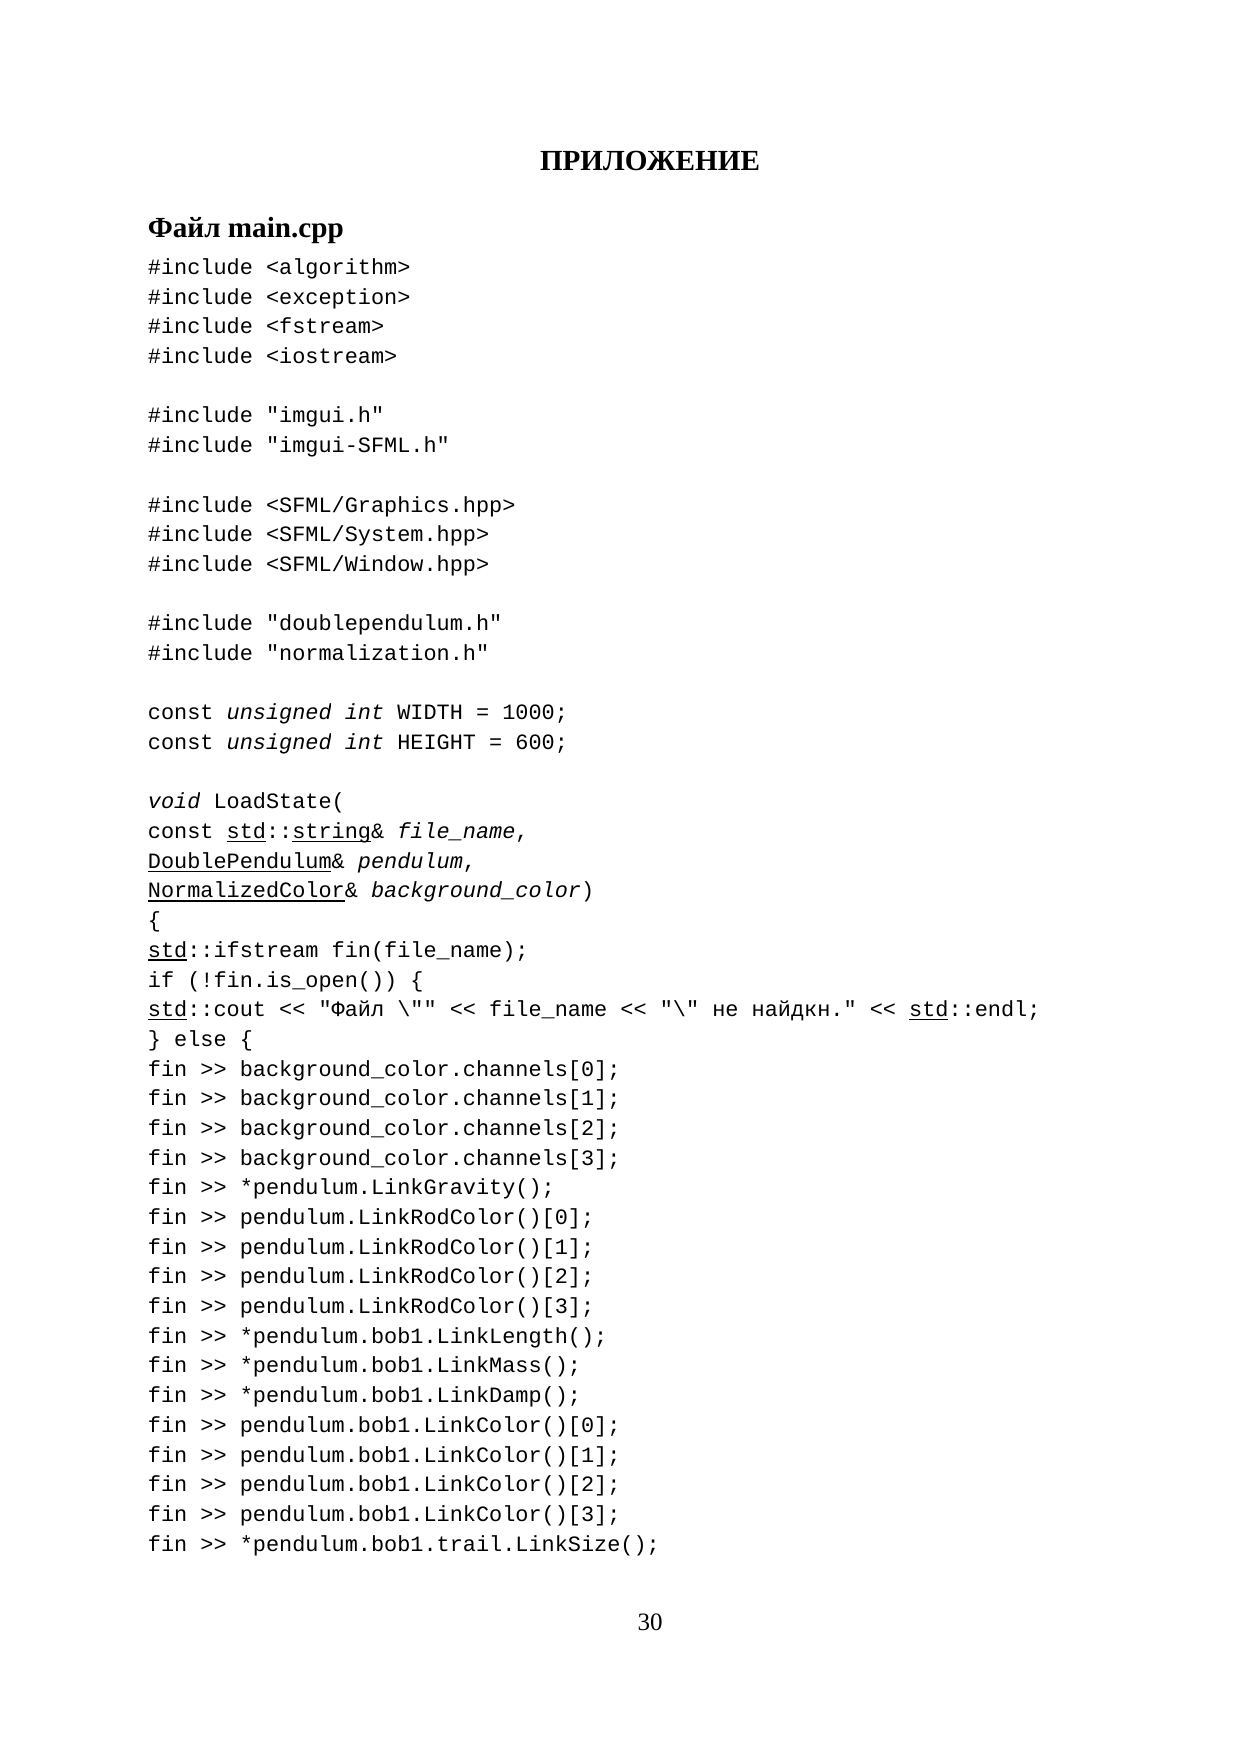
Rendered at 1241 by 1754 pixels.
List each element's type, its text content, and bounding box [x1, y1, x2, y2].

text } else { [148, 1023, 1152, 1053]
text fin >> pendulum.bob1.LinkColor()[0]; [148, 1409, 1152, 1439]
subtitle Файл main.cpp [148, 210, 1152, 244]
text fin >> pendulum.bob1.LinkColor()[2]; [148, 1468, 1152, 1498]
text fin >> pendulum.bob1.LinkColor()[1]; [148, 1439, 1152, 1468]
text fin >> *pendulum.bob1.LinkDamp(); [148, 1379, 1152, 1409]
text #include <fstream> [148, 311, 1152, 340]
text #include "imgui-SFML.h" [148, 429, 1152, 459]
text fin >> *pendulum.bob1.LinkMass(); [148, 1350, 1152, 1379]
text fin >> background_color.channels[2]; [148, 1112, 1152, 1142]
text #include <iostream> [148, 340, 1152, 370]
text std::ifstream fin(file_name); [148, 934, 1152, 964]
text #include "doublependulum.h" [148, 608, 1152, 637]
text fin >> pendulum.LinkRodColor()[1]; [148, 1231, 1152, 1261]
text const unsigned int WIDTH = 1000; [148, 697, 1152, 726]
text const std::string& file_name, [148, 815, 1152, 845]
text const unsigned int HEIGHT = 600; [148, 726, 1152, 756]
subtitle ПРИЛОЖЕНИЕ [148, 143, 1152, 177]
text fin >> pendulum.LinkRodColor()[2]; [148, 1261, 1152, 1290]
text NormalizedColor& background_color) [148, 875, 1152, 904]
text DoublePendulum& pendulum, [148, 845, 1152, 875]
text #include <SFML/Window.hpp> [148, 548, 1152, 578]
text fin >> *pendulum.bob1.trail.LinkSize(); [148, 1528, 1152, 1558]
text fin >> *pendulum.bob1.LinkLength(); [148, 1320, 1152, 1350]
text fin >> background_color.channels[1]; [148, 1083, 1152, 1112]
text #include "normalization.h" [148, 637, 1152, 667]
text #include <SFML/Graphics.hpp> [148, 489, 1152, 518]
text #include "imgui.h" [148, 400, 1152, 429]
text fin >> pendulum.bob1.LinkColor()[3]; [148, 1498, 1152, 1528]
text { [148, 904, 1152, 934]
text fin >> pendulum.LinkRodColor()[0]; [148, 1201, 1152, 1231]
text fin >> background_color.channels[3]; [148, 1142, 1152, 1172]
text #include <algorithm> [148, 256, 1152, 281]
text std::cout << "Файл \"" << file_name << "\" не найдкн." << std::endl; [148, 993, 1152, 1023]
text void LoadState( [148, 786, 1152, 815]
text #include <SFML/System.hpp> [148, 518, 1152, 548]
text fin >> pendulum.LinkRodColor()[3]; [148, 1290, 1152, 1320]
text #include <exception> [148, 281, 1152, 311]
text fin >> background_color.channels[0]; [148, 1053, 1152, 1083]
text fin >> *pendulum.LinkGravity(); [148, 1172, 1152, 1201]
text if (!fin.is_open()) { [148, 964, 1152, 993]
